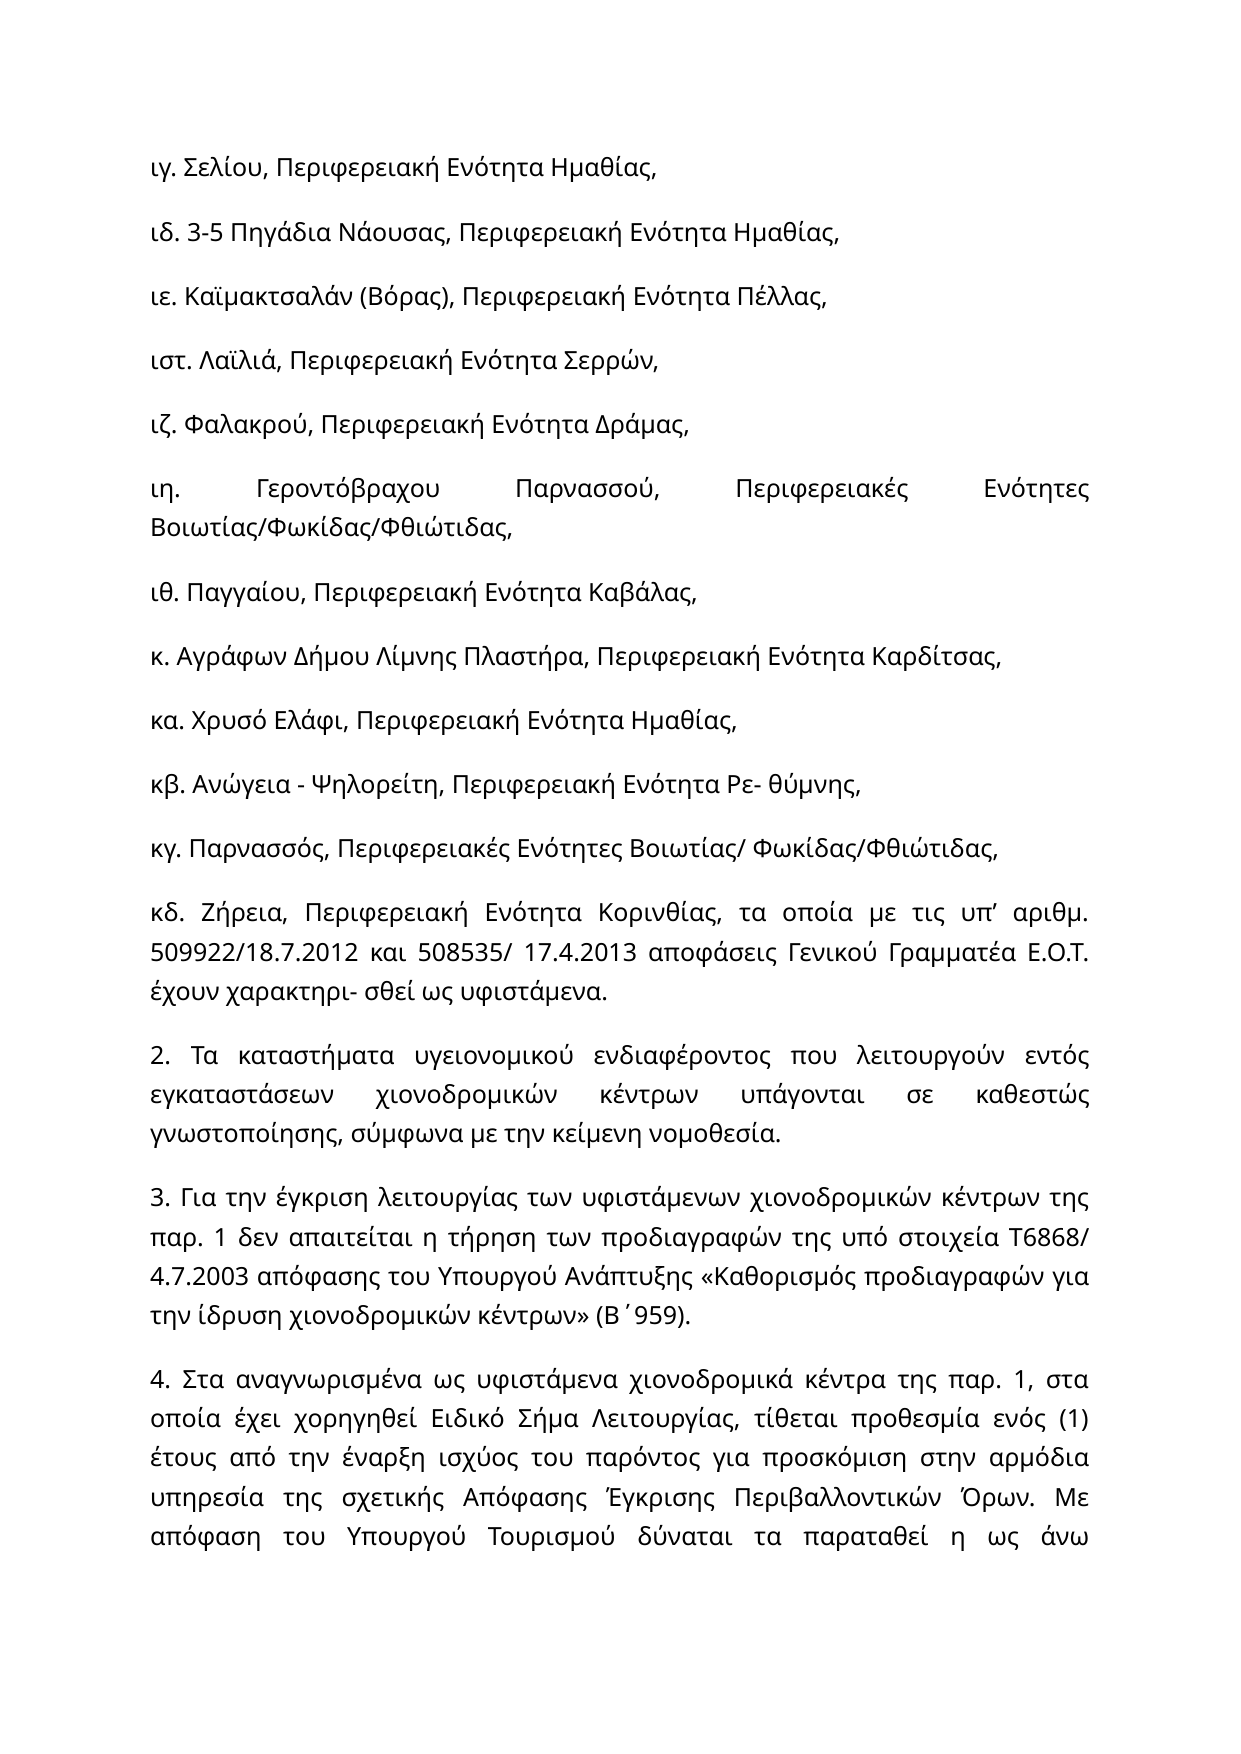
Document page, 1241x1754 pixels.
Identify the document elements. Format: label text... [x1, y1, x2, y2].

text 3. Για την έγκριση λειτουργίας των υφιστάμενων χιονοδρομικών κέντρων της παρ. 1 δεν απαιτείται η τήρηση των προδιαγραφών της υπό στοιχεία Τ6868/ 4.7.2003 απόφασης του Υπουργού Ανάπτυξης «Καθορισμός προδιαγραφών για την ίδρυση χιονοδρομικών κέντρων» (Β΄959). [150, 1180, 1090, 1332]
text κγ. Παρνασσός, Περιφερειακές Ενότητες Βοιωτίας/ Φωκίδας/Φθιώτιδας, [150, 831, 1090, 865]
text 2. Τα καταστήματα υγειονομικού ενδιαφέροντος που λειτουργούν εντός εγκαταστάσεων χιονοδρομικών κέντρων υπάγονται σε καθεστώς γνωστοποίησης, σύμφωνα με την κείμενη νομοθεσία. [150, 1037, 1090, 1150]
text ιε. Καϊμακτσαλάν (Βόρας), Περιφερειακή Ενότητα Πέλλας, [150, 278, 1090, 312]
text ιθ. Παγγαίου, Περιφερειακή Ενότητα Καβάλας, [150, 574, 1090, 608]
text κα. Χρυσό Ελάφι, Περιφερειακή Ενότητα Ημαθίας, [150, 702, 1090, 737]
text 4. Στα αναγνωρισμένα ως υφιστάμενα χιονοδρομικά κέντρα της παρ. 1, στα οποία έχει χορηγηθεί Ειδικό Σήμα Λειτουργίας, τίθεται προθεσμία ενός (1) έτους από την έναρξη ισχύος του παρόντος για προσκόμιση στην αρμόδια υπηρεσία της σχετικής Απόφασης Έγκρισης Περιβαλλοντικών Όρων. Με απόφαση του Υπουργού Τουρισμού δύναται τα παραταθεί η ως άνω [150, 1362, 1090, 1552]
text κδ. Ζήρεια, Περιφερειακή Ενότητα Κορινθίας, τα οποία με τις υπ’ αριθμ. 509922/18.7.2012 και 508535/ 17.4.2013 αποφάσεις Γενικού Γραμματέα Ε.Ο.Τ. έχουν χαρακτηρι- σθεί ως υφιστάμενα. [150, 895, 1090, 1007]
text ιγ. Σελίου, Περιφερειακή Ενότητα Ημαθίας, [150, 150, 1090, 184]
text ιδ. 3-5 Πηγάδια Νάουσας, Περιφερειακή Ενότητα Ημαθίας, [150, 214, 1090, 248]
text ιζ. Φαλακρού, Περιφερειακή Ενότητα Δράμας, [150, 407, 1090, 441]
text κβ. Ανώγεια - Ψηλορείτη, Περιφερειακή Ενότητα Ρε- θύμνης, [150, 767, 1090, 801]
text ιη. Γεροντόβραχου Παρνασσού, Περιφερειακές Ενότητες Βοιωτίας/Φωκίδας/Φθιώτιδας, [150, 471, 1090, 544]
text ιστ. Λαϊλιά, Περιφερειακή Ενότητα Σερρών, [150, 342, 1090, 377]
text κ. Αγράφων Δήμου Λίμνης Πλαστήρα, Περιφερειακή Ενότητα Καρδίτσας, [150, 638, 1090, 672]
